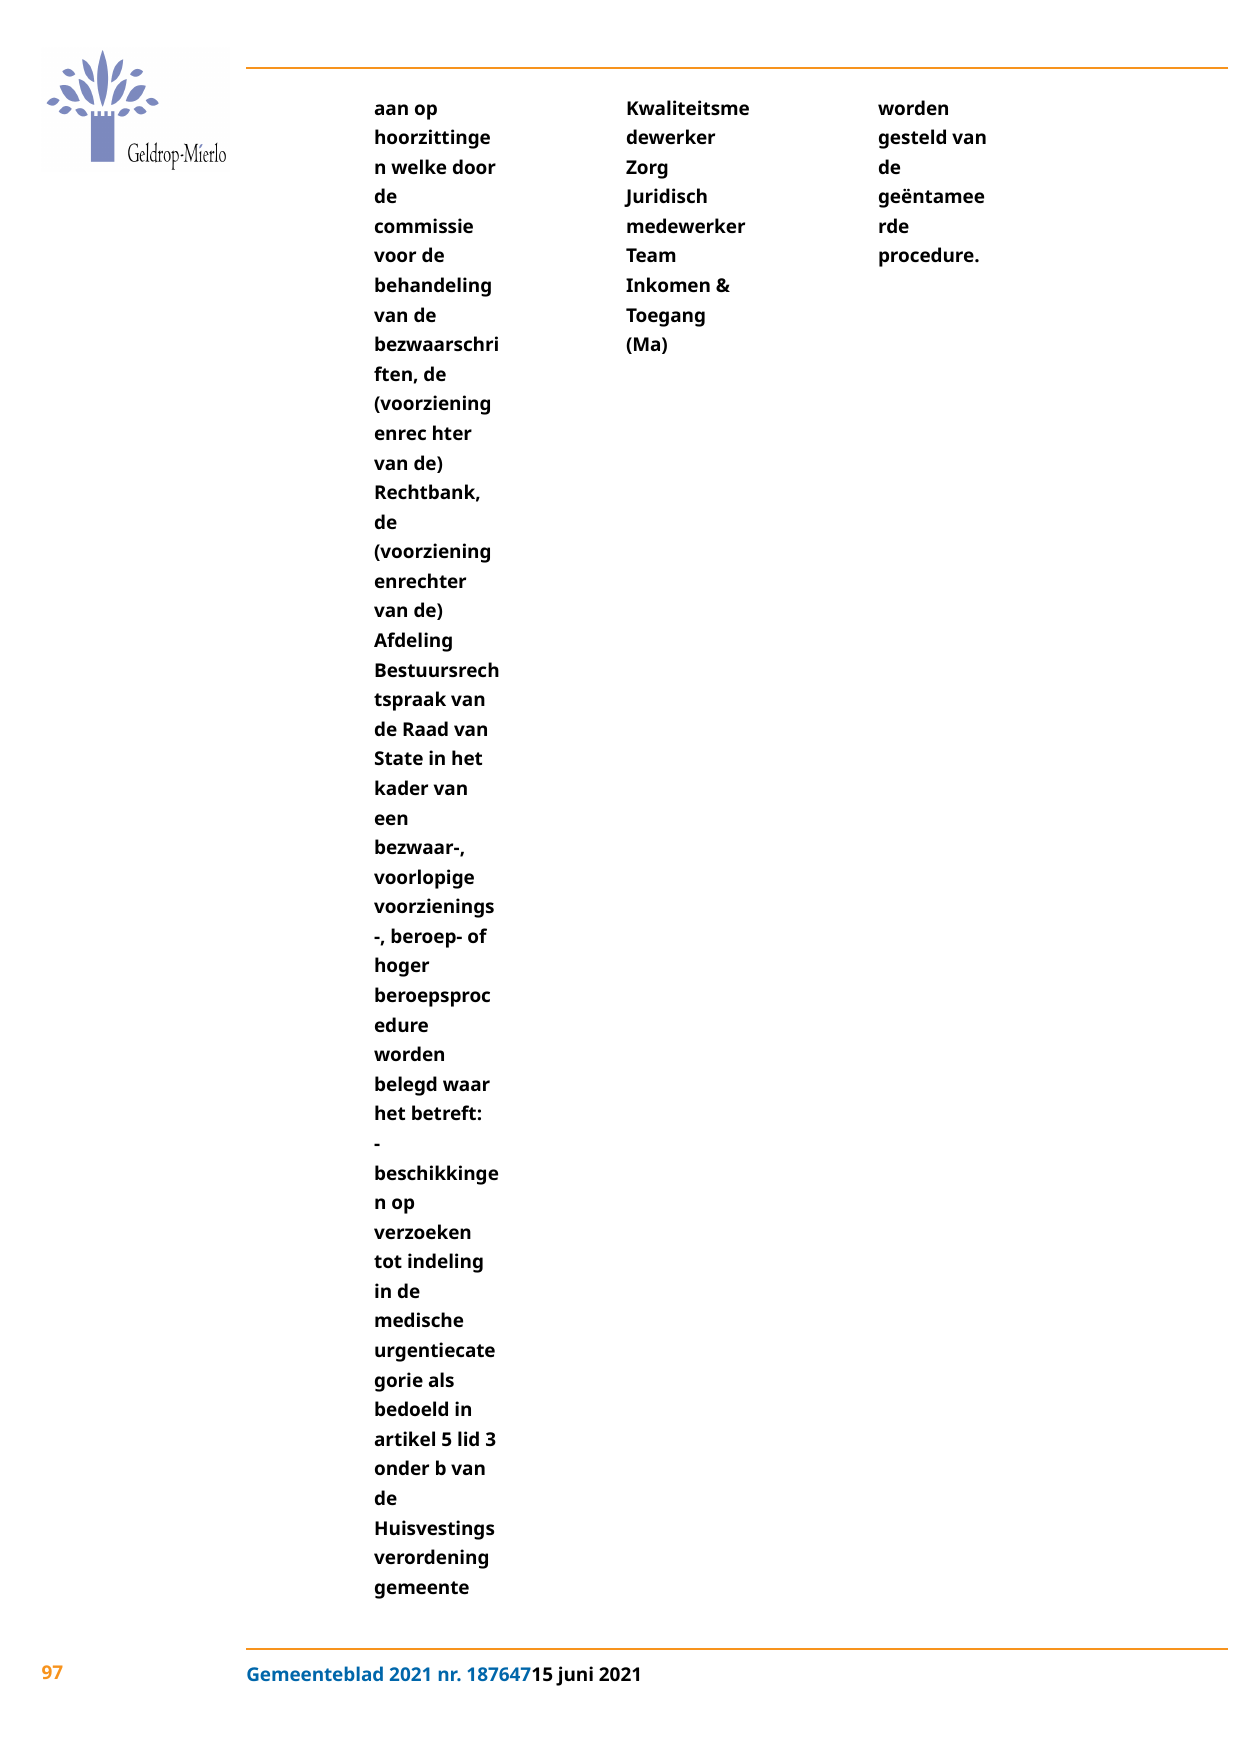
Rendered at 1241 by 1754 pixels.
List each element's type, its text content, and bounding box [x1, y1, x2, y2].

table_cell [248, 95, 374, 1600]
picture [41, 47, 231, 172]
table_cell [1004, 95, 1152, 1600]
table_cell -- [500, 95, 626, 1600]
table_cell aan op hoorzittingen welke door de commissie voor de behandeling van de bezwaarschriften, de (voorzieningenrec hter van de) Rechtbank, de (voorzieningenrechter van de) Afdeling Bestuursrechtspraak van de Raad van State in het kader van een bezwaar-, voorlopige voorzienings-, beroep- of hoger beroepsprocedure worden belegd waar het betreft: - beschikkingen op verzoeken tot indeling in de medische urgentiecategorie als bedoeld in artikel 5 lid 3 onder b van de Huisvestingsverordening gemeente [374, 95, 500, 1600]
table_cell worden gesteld van de geëntamee rde procedure. [878, 95, 1004, 1600]
table_cell [752, 95, 878, 1600]
table_cell Kwaliteitsmedewerker Zorg Juridisch medewerker Team Inkomen & Toegang (Ma) [626, 95, 752, 1600]
